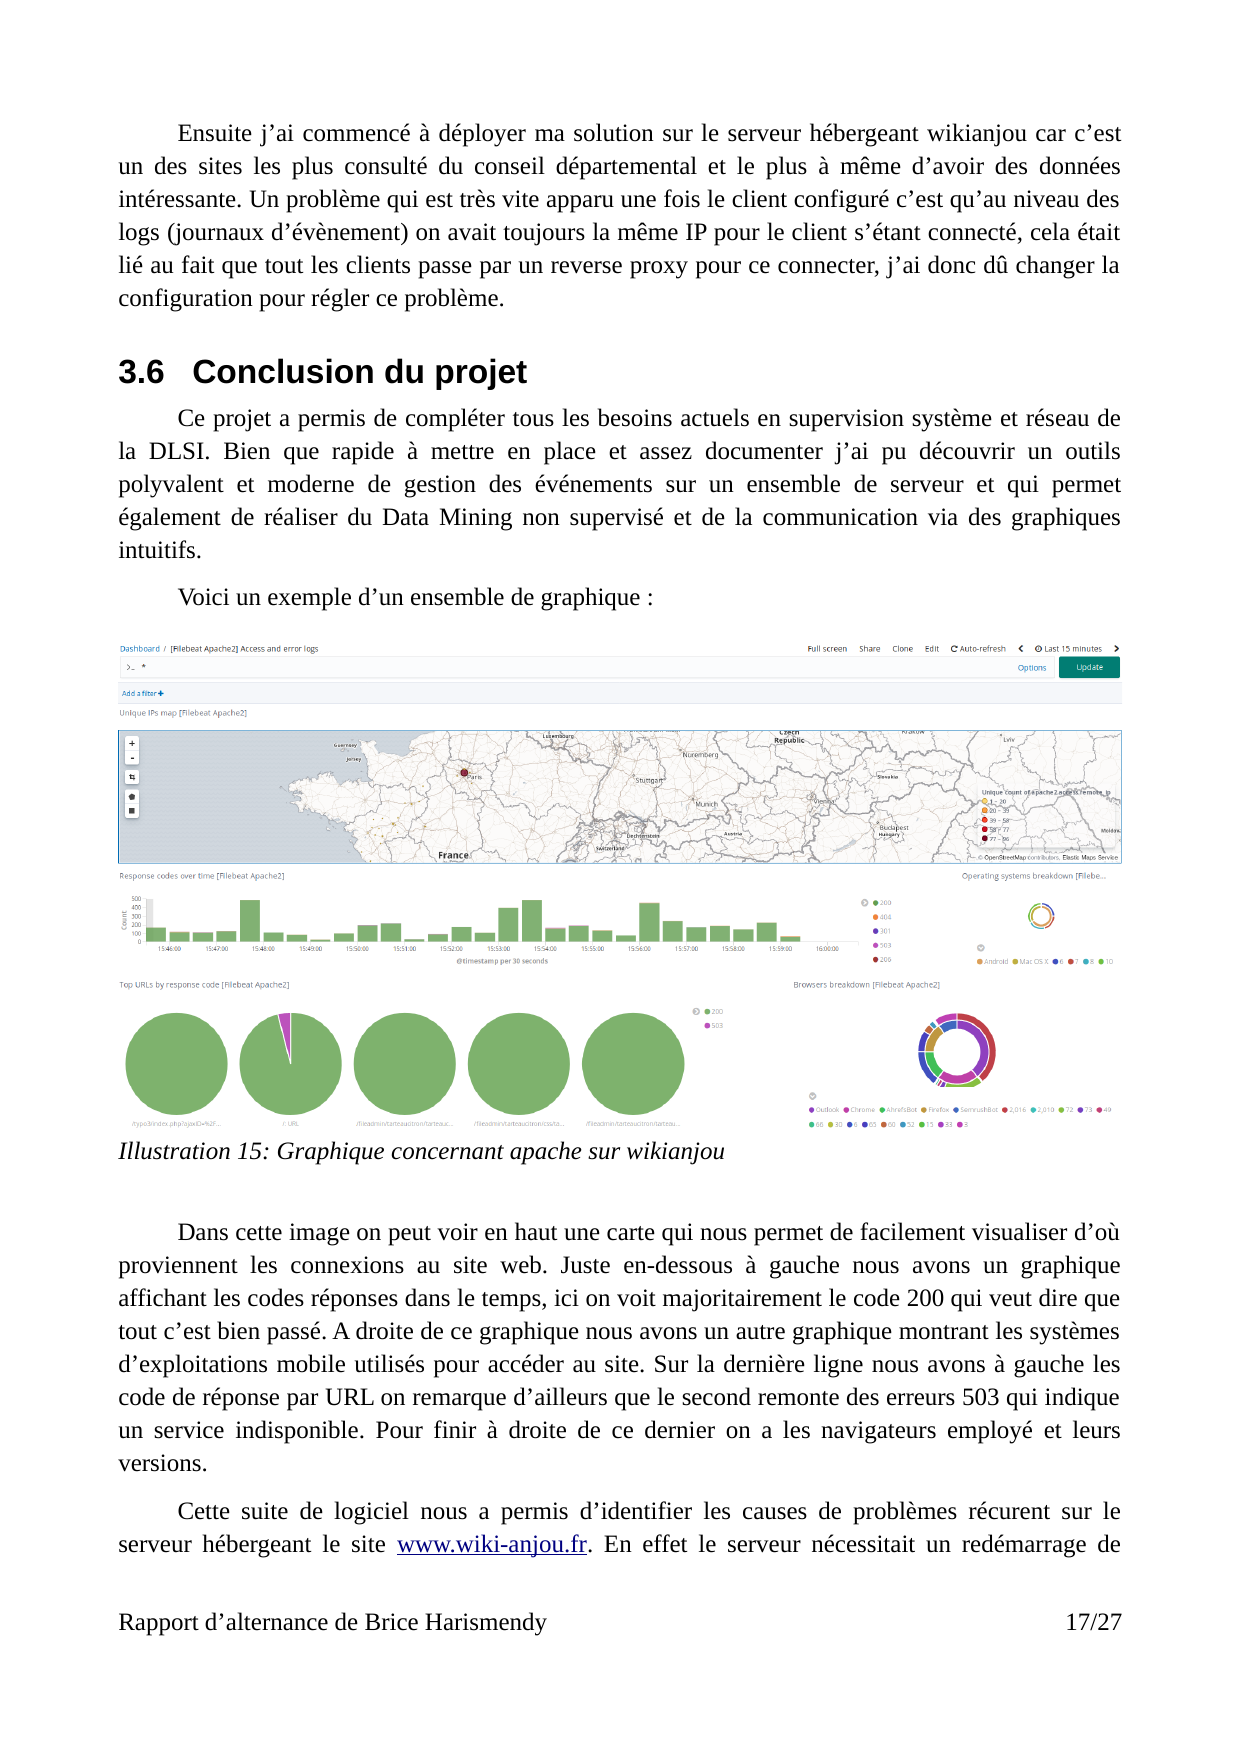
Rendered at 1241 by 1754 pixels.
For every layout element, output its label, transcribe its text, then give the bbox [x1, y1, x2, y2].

picture [118, 642, 1123, 1131]
subtitle Conclusion du projet [118, 352, 1122, 390]
text Voici un exemple d’un ensemble de graphique : [118, 582, 1122, 611]
text Ensuite j’ai commencé à déployer ma solution sur le serveur hébergeant wikianjou car c’est un des sites les plus consulté du conseil départemental et le plus à même d’avoir des données intéressante. Un problème qui est très vite apparu une fois le client configuré c’est qu’au niveau des logs (journaux d’évènement) on avait toujours la même IP pour le client s’étant connecté, cela était lié au fait que tout les clients passe par un reverse proxy pour ce connecter, j’ai donc dû changer la configuration pour régler ce problème. [118, 118, 1122, 312]
text Illustration 15: Graphique concernant apache sur wikianjou [118, 1131, 1122, 1165]
text Cette suite de logiciel nous a permis d’identifier les causes de problèmes récurent sur le serveur hébergeant le site www.wiki-anjou.fr. En effet le serveur nécessitait un redémarrage de [118, 1496, 1122, 1557]
text Dans cette image on peut voir en haut une carte qui nous permet de facilement visualiser d’où proviennent les connexions au site web. Juste en-dessous à gauche nous avons un graphique affichant les codes réponses dans le temps, ici on voit majoritairement le code 200 qui veut dire que tout c’est bien passé. A droite de ce graphique nous avons un autre graphique montrant les systèmes d’exploitations mobile utilisés pour accéder au site. Sur la dernière ligne nous avons à gauche les code de réponse par URL on remarque d’ailleurs que le second remonte des erreurs 503 qui indique un service indisponible. Pour finir à droite de ce dernier on a les navigateurs employé et leurs versions. [118, 1217, 1122, 1477]
text Ce projet a permis de compléter tous les besoins actuels en supervision système et réseau de la DLSI. Bien que rapide à mettre en place et assez documenter j’ai pu découvrir un outils polyvalent et moderne de gestion des événements sur un ensemble de serveur et qui permet également de réaliser du Data Mining non supervisé et de la communication via des graphiques intuitifs. [118, 403, 1122, 564]
